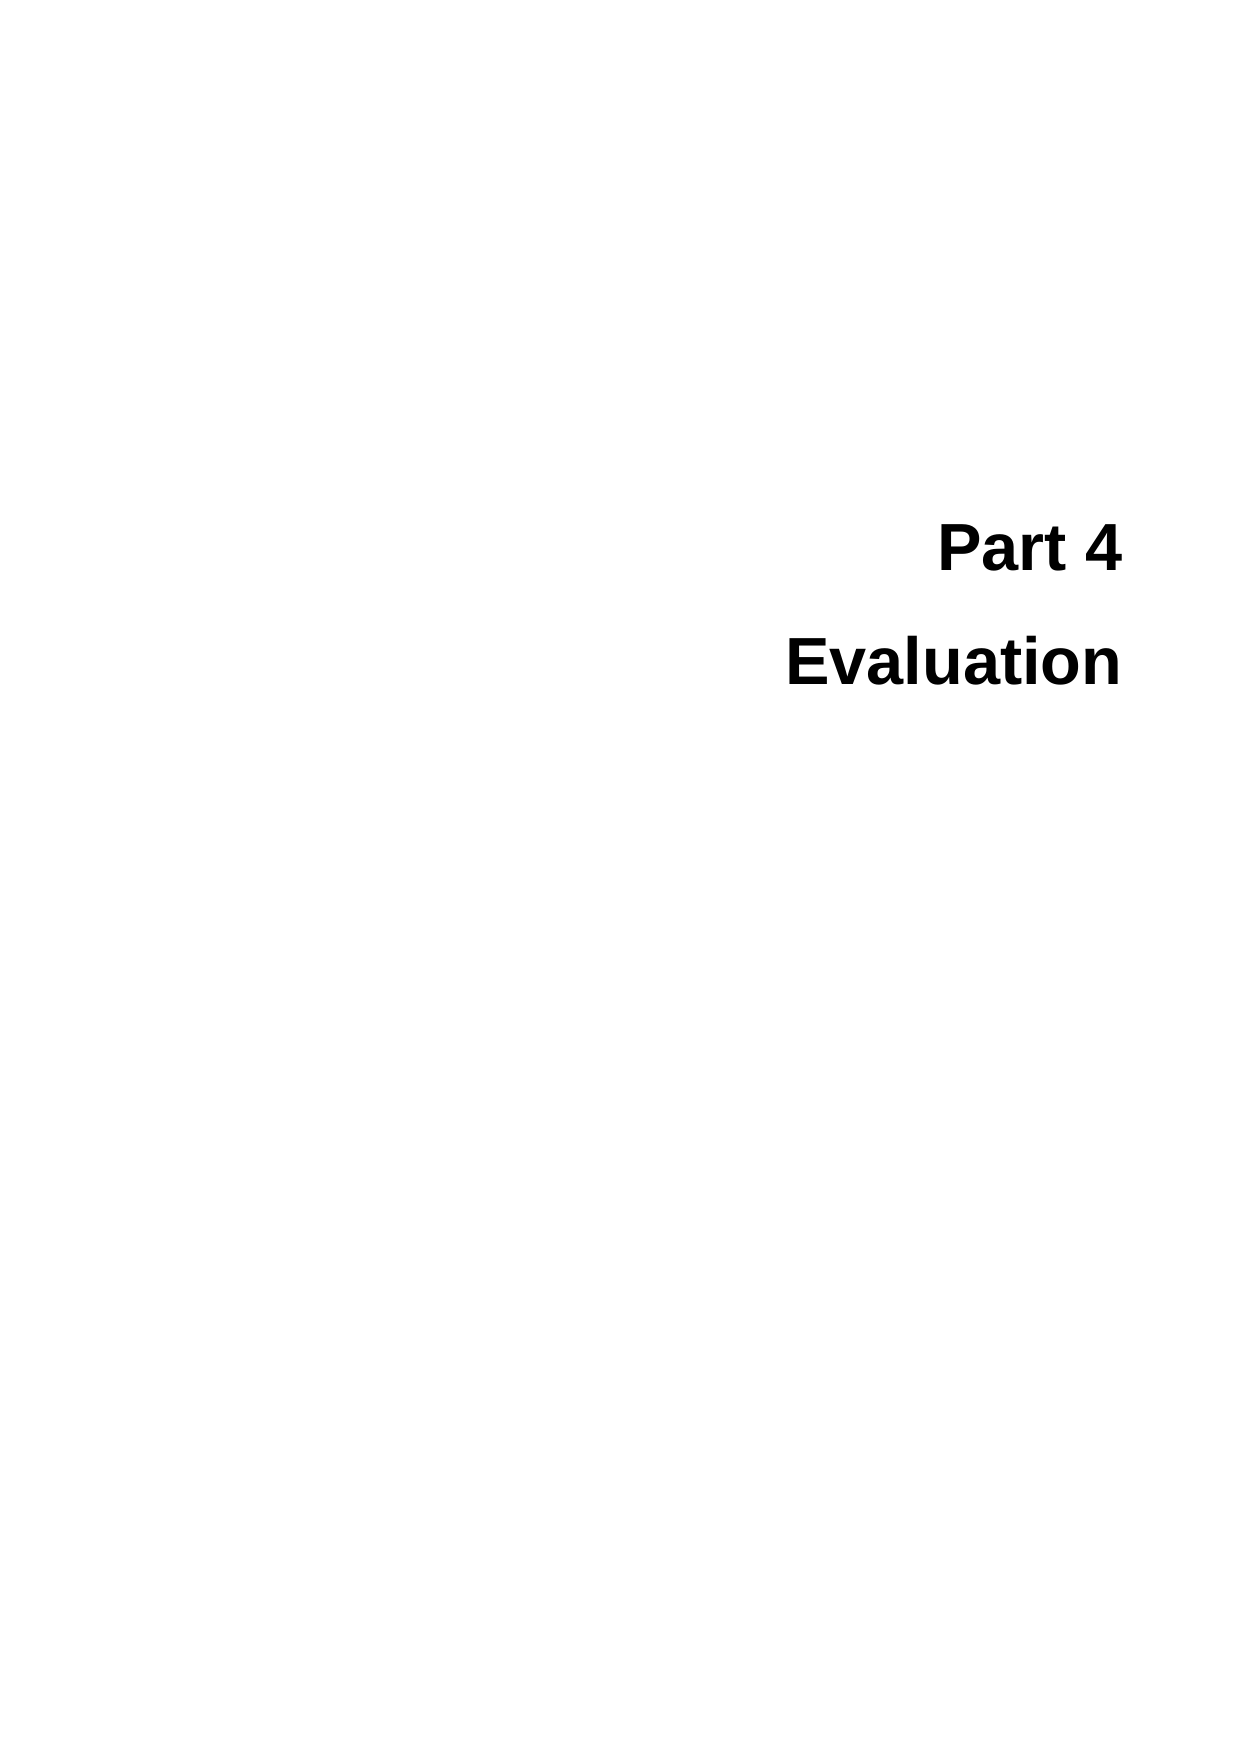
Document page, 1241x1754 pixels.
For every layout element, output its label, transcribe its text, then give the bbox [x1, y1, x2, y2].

subtitle Evaluation [118, 622, 1122, 699]
subtitle Part 4 [118, 508, 1122, 584]
